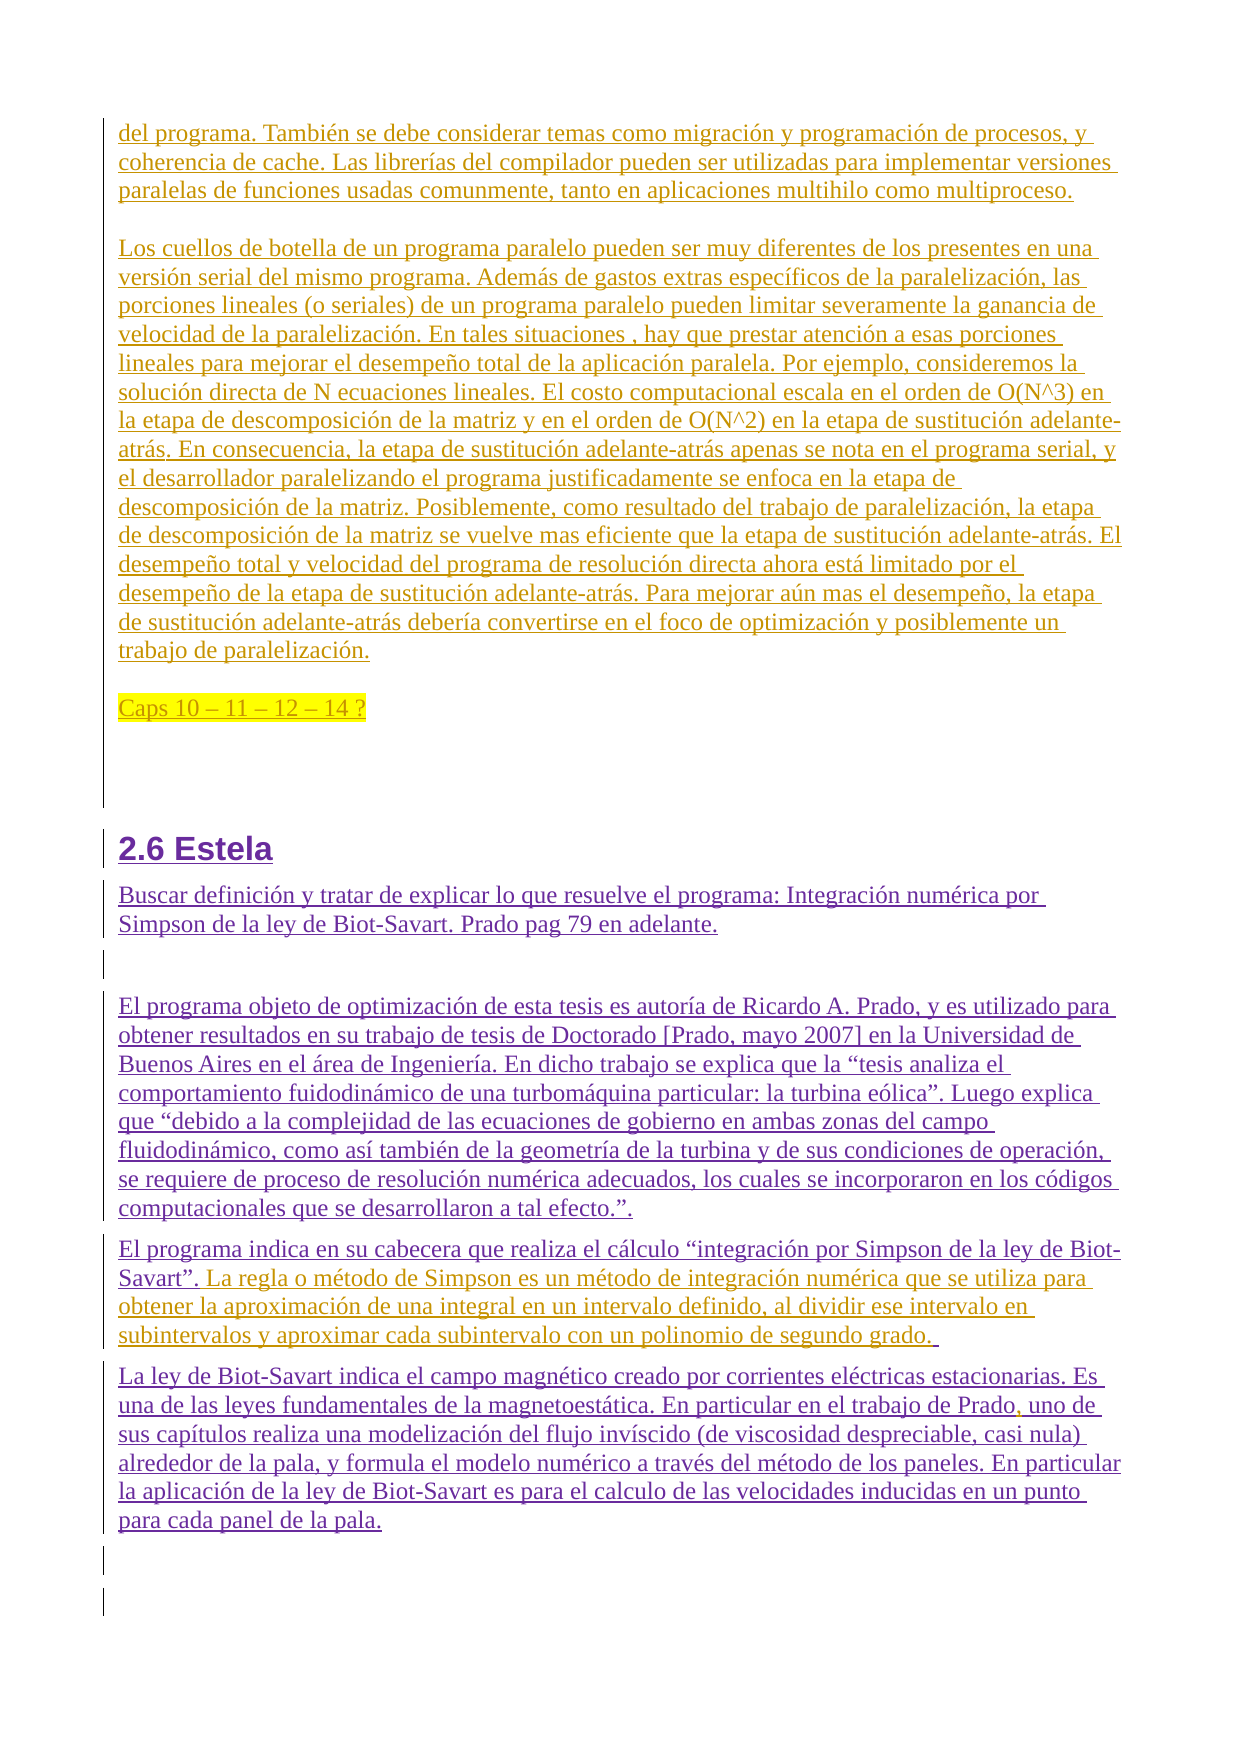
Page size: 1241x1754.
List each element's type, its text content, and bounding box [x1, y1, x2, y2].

text La ley de Biot-Savart indica el campo magnético creado por corrientes eléctricas estacionarias. Es una de las leyes fundamentales de la magnetoestática. En particular en el trabajo de Prado, uno de sus capítulos realiza una modelización del flujo invíscido (de viscosidad despreciable, casi nula) alrededor de la pala, y formula el modelo numérico a través del método de los paneles. En particular la aplicación de la ley de Biot-Savart es para el calculo de las velocidades inducidas en un punto para cada panel de la pala. [118, 1361, 1122, 1534]
text desempeño total y velocidad del programa de resolución directa ahora está limitado por el desempeño de la etapa de sustitución adelante-atrás. Para mejorar aún mas el desempeño, la etapa de sustitución adelante-atrás debería convertirse en el foco de optimización y posiblemente un trabajo de paralelización. [118, 547, 1122, 664]
text El programa indica en su cabecera que realiza el cálculo “integración por Simpson de la ley de Biot-Savart”. La regla o método de Simpson es un método de integración numérica que se utiliza para obtener la aproximación de una integral en un intervalo definido, al dividir ese intervalo en subintervalos y aproximar cada subintervalo con un polinomio de segundo grado. [118, 1234, 1122, 1349]
text El programa objeto de optimización de esta tesis es autoría de Ricardo A. Prado, y es utilizado para obtener resultados en su trabajo de tesis de Doctorado [Prado, mayo 2007] en la Universidad de Buenos Aires en el área de Ingeniería. En dicho trabajo se explica que la “tesis analiza el comportamiento fuidodinámico de una turbomáquina particular: la turbina eólica”. Luego explica que “debido a la complejidad de las ecuaciones de gobierno en ambas zonas del campo fluidodinámico, como así también de la geometría de la turbina y de sus condiciones de operación, se requiere de proceso de resolución numérica adecuados, los cuales se incorporaron en los códigos computacionales que se desarrollaron a tal efecto.”. [118, 991, 1122, 1221]
text del programa. También se debe considerar temas como migración y programación de procesos, y coherencia de cache. Las librerías del compilador pueden ser utilizadas para implementar versiones paralelas de funciones usadas comunmente, tanto en aplicaciones multihilo como multiproceso. [118, 118, 1122, 204]
text Los cuellos de botella de un programa paralelo pueden ser muy diferentes de los presentes en una versión serial del mismo programa. Además de gastos extras específicos de la paralelización, las porciones lineales (o seriales) de un programa paralelo pueden limitar severamente la ganancia de velocidad de la paralelización. En tales situaciones , hay que prestar atención a esas porciones lineales para mejorar el desempeño total de la aplicación paralela. Por ejemplo, consideremos la solución directa de N ecuaciones lineales. El costo computacional escala en el orden de O(N^3) en la etapa de descomposición de la matriz y en el orden de O(N^2) en la etapa de sustitución adelante-atrás. En consecuencia, la etapa de sustitución adelante-atrás apenas se nota en el programa serial, y el desarrollador paralelizando el programa justificadamente se enfoca en la etapa de descomposición de la matriz. Posiblemente, como resultado del trabajo de paralelización, la etapa de descomposición de la matriz se vuelve mas eficiente que la etapa de sustitución adelante-atrás. El [118, 233, 1122, 546]
text Buscar definición y tratar de explicar lo que resuelve el programa: Integración numérica por Simpson de la ley de Biot-Savart. Prado pag 79 en adelante. [118, 880, 1122, 938]
text Caps 10 – 11 – 12 – 14 ? [118, 693, 1122, 722]
subtitle 2.6 Estela [118, 829, 1122, 868]
